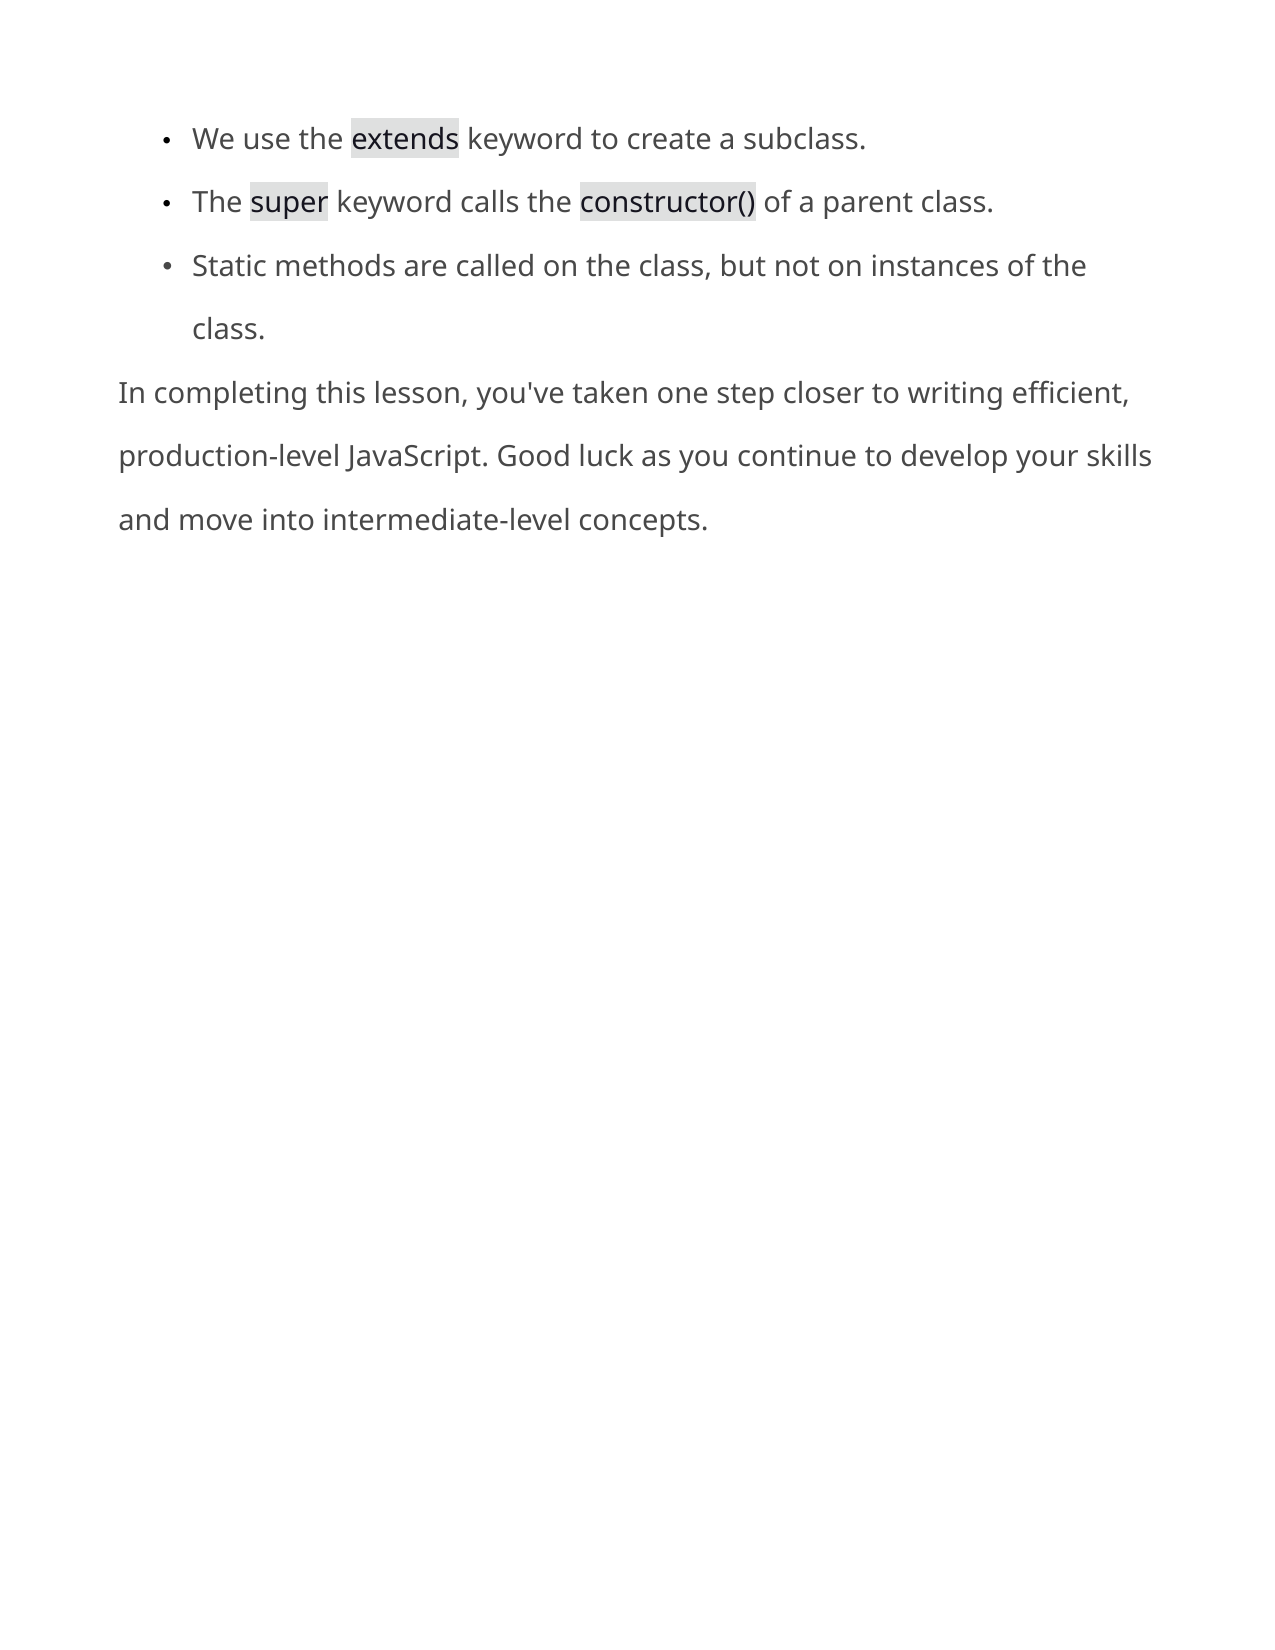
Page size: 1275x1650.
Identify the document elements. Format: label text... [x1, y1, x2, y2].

list We use the extends keyword to create a subclass. [162, 118, 1157, 158]
text In completing this lesson, you've taken one step closer to writing efficient, production-level JavaScript. Good luck as you continue to develop your skills and move into intermediate-level concepts. [118, 372, 1157, 538]
list Static methods are called on the class, but not on instances of the class. [162, 245, 1157, 348]
list The super keyword calls the constructor() of a parent class. [162, 182, 1157, 221]
